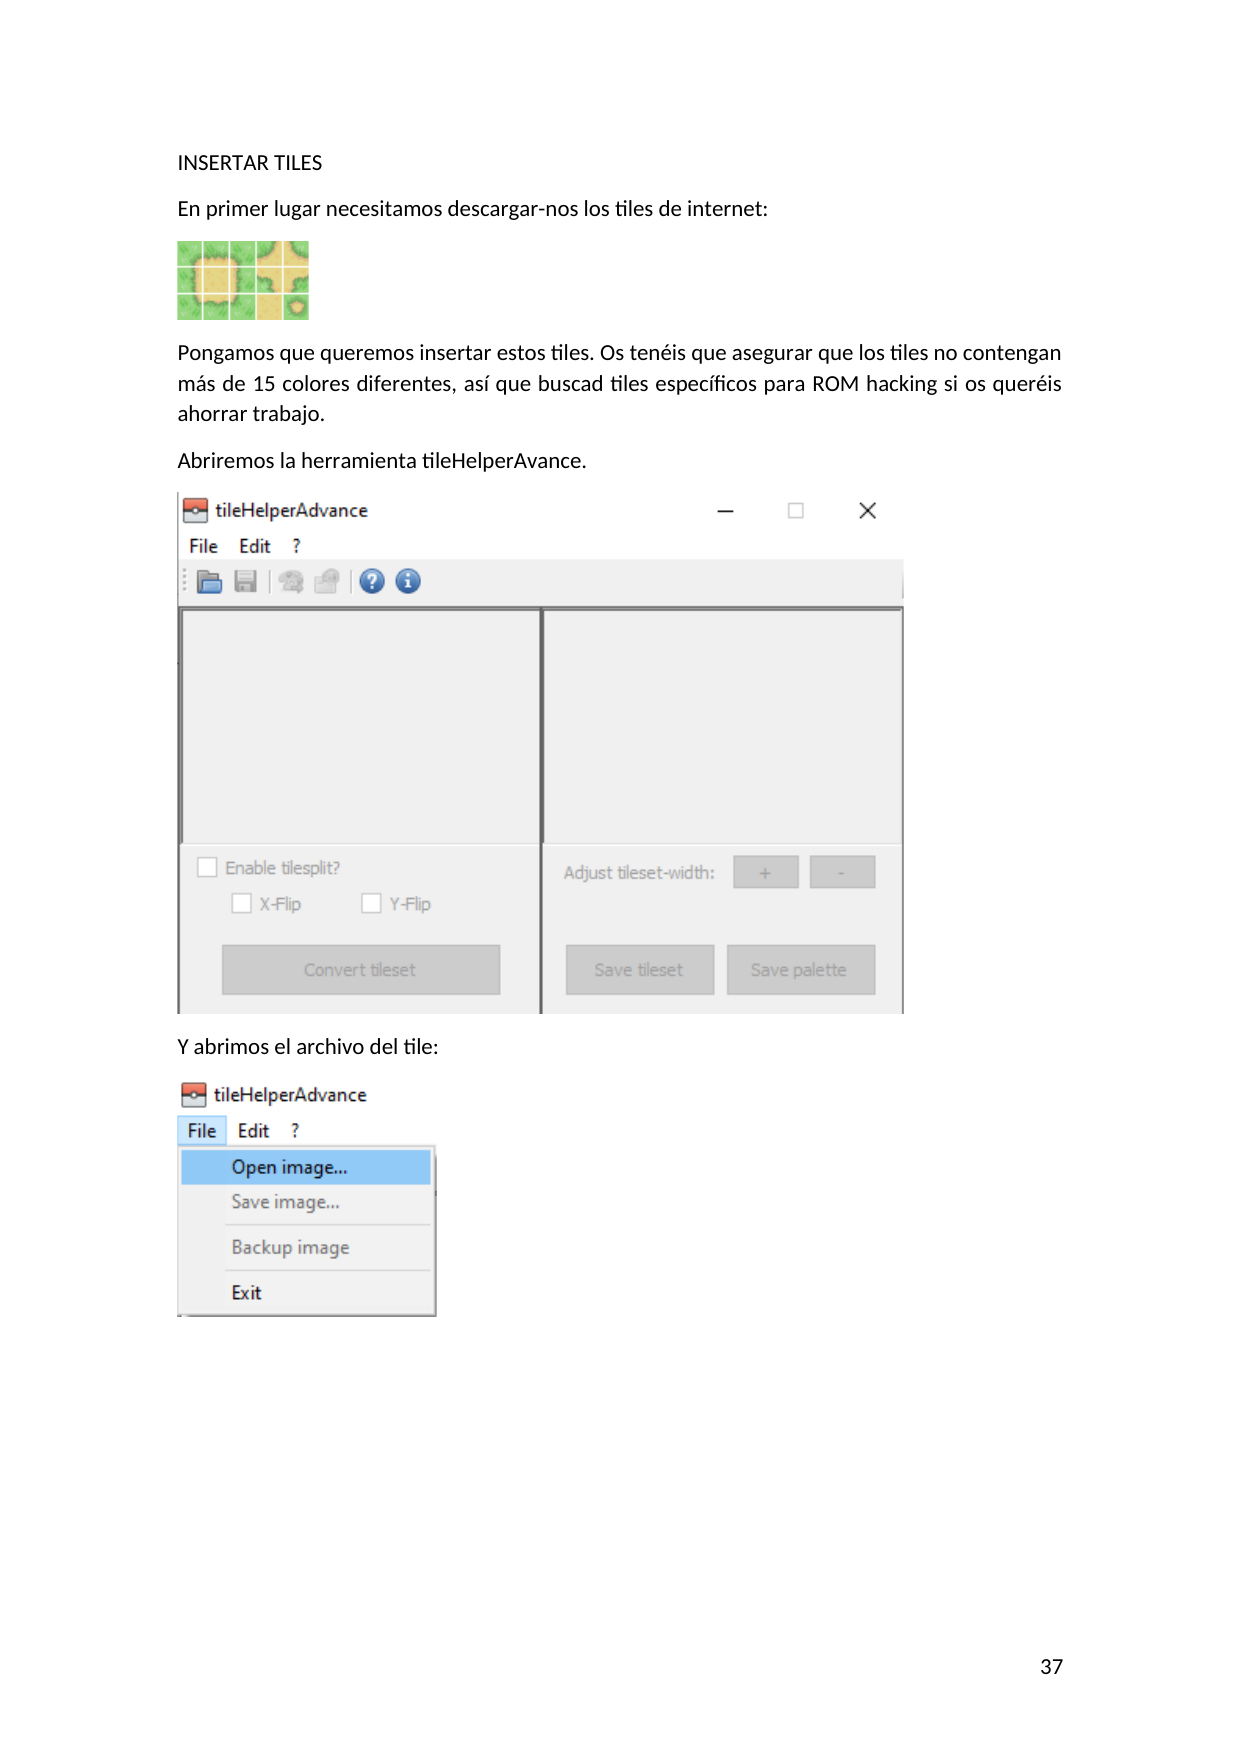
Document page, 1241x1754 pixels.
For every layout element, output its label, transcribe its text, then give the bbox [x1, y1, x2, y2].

text Abriremos la herramienta tileHelperAvance. [177, 446, 1063, 474]
text Pongamos que queremos insertar estos tiles. Os tenéis que asegurar que los tiles no contengan más de 15 colores diferentes, así que buscad tiles específicos para ROM hacking si os queréis ahorrar trabajo. [177, 338, 1063, 427]
text En primer lugar necesitamos descargar-nos los tiles de internet: [177, 194, 1063, 222]
picture [177, 1078, 437, 1317]
text Y abrimos el archivo del tile: [177, 1032, 1063, 1060]
text INSERTAR TILES [177, 148, 1063, 176]
picture [177, 241, 309, 320]
picture [177, 492, 904, 1014]
